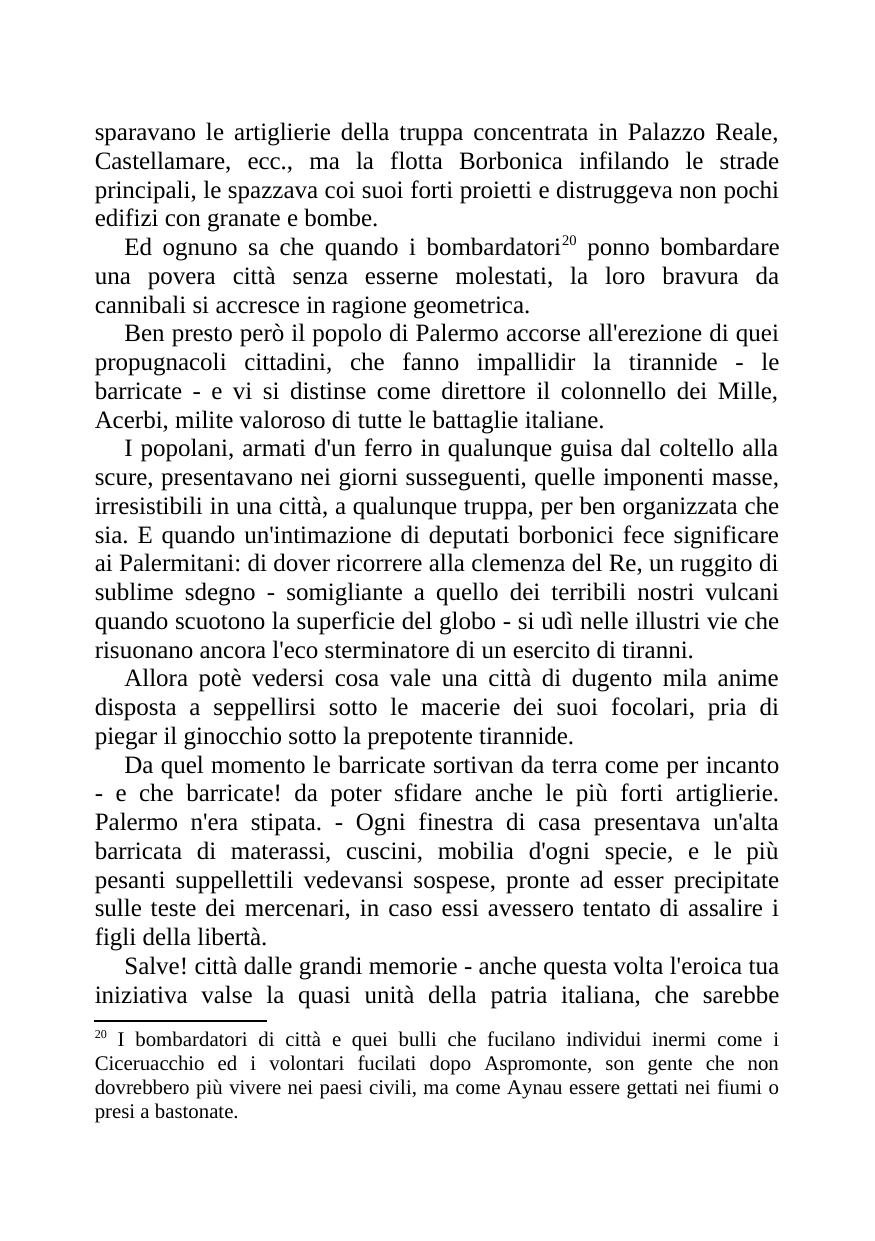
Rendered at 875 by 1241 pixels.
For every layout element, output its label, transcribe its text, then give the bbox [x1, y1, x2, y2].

text I popolani, armati d'un ferro in qualunque guisa dal coltello alla scure, presentavano nei giorni susseguenti, quelle imponenti masse, irresistibili in una città, a qualunque truppa, per ben organizzata che sia. E quando un'intimazione di deputati borbonici fece significare ai Palermitani: di dover ricorrere alla clemenza del Re, un ruggito di sublime sdegno - somigliante a quello dei terribili nostri vulcani quando scuotono la superficie del globo - si udì nelle illustri vie che risuonano ancora l'eco sterminatore di un esercito di tiranni. [94, 433, 779, 663]
text I bombardatori di città e quei bulli che fucilano individui inermi come i Ciceruacchio ed i volontari fucilati dopo Aspromonte, son gente che non dovrebbero più vivere nei paesi civili, ma come Aynau essere gettati nei fiumi o presi a bastonate. [94, 1027, 779, 1123]
text Allora potè vedersi cosa vale una città di dugento mila anime disposta a seppellirsi sotto le macerie dei suoi focolari, pria di piegar il ginocchio sotto la prepotente tirannide. [94, 663, 779, 750]
text Ed ognuno sa che quando i bombardatori ponno bombardare una povera città senza esserne molestati, la loro bravura da cannibali si accresce in ragione geometrica. [94, 232, 779, 318]
text Da quel momento le barricate sortivan da terra come per incanto - e che barricate! da poter sfidare anche le più forti artiglierie. Palermo n'era stipata. - Ogni finestra di casa presentava un'alta barricata di materassi, cuscini, mobilia d'ogni specie, e le più pesanti suppellettili vedevansi sospese, pronte ad esser precipitate sulle teste dei mercenari, in caso essi avessero tentato di assalire i figli della libertà. [94, 750, 779, 951]
text Salve! città dalle grandi memorie - anche questa volta l'eroica tua iniziativa valse la quasi unità della patria italiana, che sarebbe [94, 951, 779, 1008]
text sparavano le artiglierie della truppa concentrata in Palazzo Reale, Castellamare, ecc., ma la flotta Borbonica infilando le strade principali, le spazzava coi suoi forti proietti e distruggeva non pochi edifizi con granate e bombe. [94, 117, 779, 232]
text Ben presto però il popolo di Palermo accorse all'erezione di quei propugnacoli cittadini, che fanno impallidir la tirannide - le barricate - e vi si distinse come direttore il colonnello dei Mille, Acerbi, milite valoroso di tutte le battaglie italiane. [94, 318, 779, 433]
